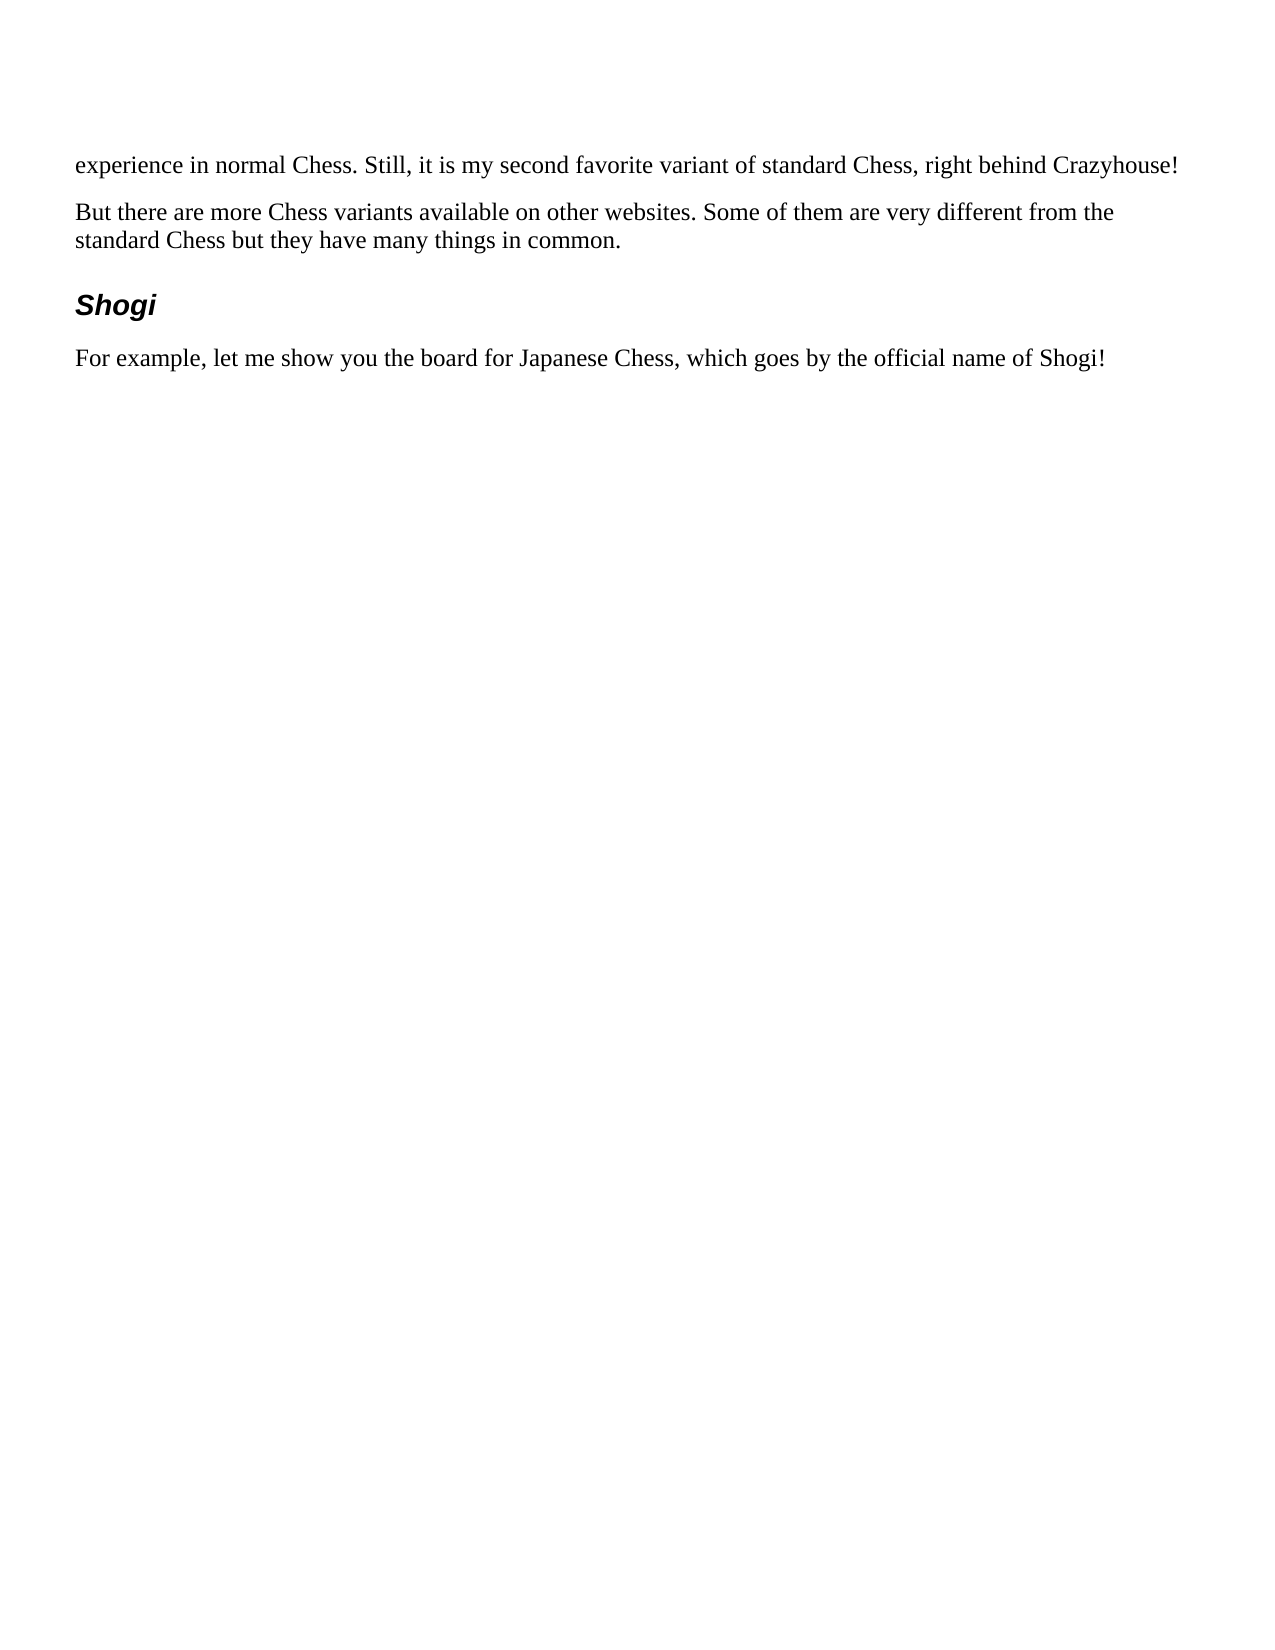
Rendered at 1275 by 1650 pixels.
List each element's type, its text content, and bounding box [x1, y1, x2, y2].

subtitle Shogi [75, 288, 1200, 322]
text experience in normal Chess. Still, it is my second favorite variant of standard Chess, right behind Crazyhouse! [75, 150, 1200, 179]
text But there are more Chess variants available on other websites. Some of them are very different from the standard Chess but they have many things in common. [75, 197, 1200, 254]
text For example, let me show you the board for Japanese Chess, which goes by the official name of Shogi! [75, 343, 1200, 372]
